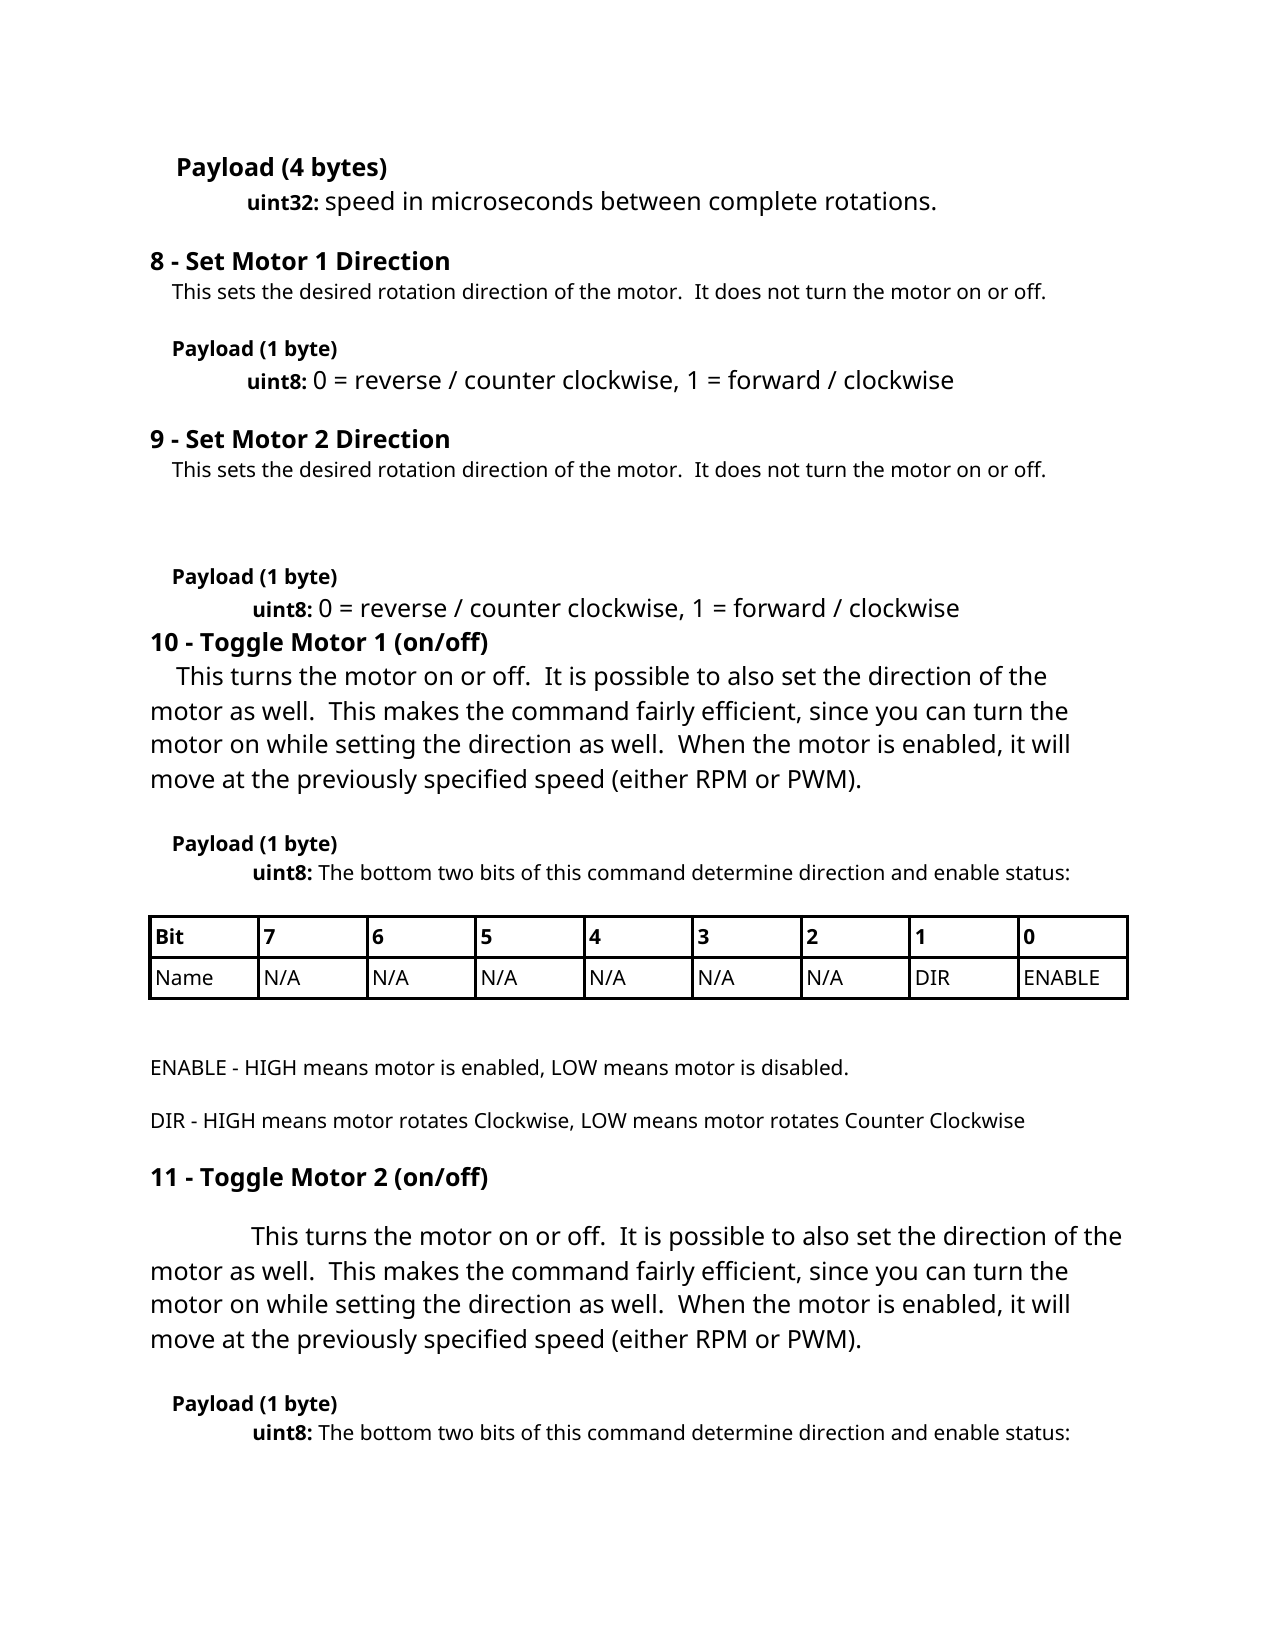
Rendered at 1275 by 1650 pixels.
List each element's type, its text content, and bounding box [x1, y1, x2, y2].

subtitle 11 - Toggle Motor 2 (on/off) [150, 1160, 1125, 1194]
subtitle 8 - Set Motor 1 Direction [150, 243, 1125, 277]
subtitle 10 - Toggle Motor 1 (on/off) [150, 625, 1125, 659]
text This turns the motor on or off. It is possible to also set the direction of the motor as well. This makes the command fairly efficient, since you can turn the motor on while setting the direction as well. When the motor is enabled, it will move at the previously specified speed (either RPM or PWM). [150, 1219, 1125, 1355]
table_cell DIR [911, 959, 1017, 997]
text This turns the motor on or off. It is possible to also set the direction of the motor as well. This makes the command fairly efficient, since you can turn the motor on while setting the direction as well. When the motor is enabled, it will move at the previously specified speed (either RPM or PWM). [150, 659, 1125, 795]
text This sets the desired rotation direction of the motor. It does not turn the motor on or off. [150, 456, 1125, 484]
text uint8: The bottom two bits of this command determine direction and enable status: [150, 858, 1125, 886]
table_header 6 [369, 918, 474, 956]
text uint8: The bottom two bits of this command determine direction and enable status: [150, 1418, 1125, 1446]
table_header 0 [1020, 918, 1126, 956]
table_header 7 [260, 918, 366, 956]
table_cell N/A [803, 959, 908, 997]
text Payload (1 byte) [150, 829, 1125, 858]
table_header Bit [152, 918, 257, 956]
text Payload (4 bytes) [150, 150, 1125, 184]
table_cell N/A [260, 959, 366, 997]
text Payload (1 byte) [150, 1389, 1125, 1418]
table_cell N/A [694, 959, 800, 997]
table_header 5 [477, 918, 583, 956]
table_cell N/A [477, 959, 583, 997]
text uint32: speed in microseconds between complete rotations. [150, 184, 1125, 218]
table_cell N/A [369, 959, 474, 997]
table_header 1 [911, 918, 1017, 956]
table_header 4 [586, 918, 691, 956]
subtitle 9 - Set Motor 2 Direction [150, 422, 1125, 456]
table_header 2 [803, 918, 908, 956]
table_header 3 [694, 918, 800, 956]
table_cell ENABLE [1020, 959, 1126, 997]
text uint8: 0 = reverse / counter clockwise, 1 = forward / clockwise [150, 591, 1125, 625]
text DIR - HIGH means motor rotates Clockwise, LOW means motor rotates Counter Clockwise [150, 1107, 1125, 1135]
text uint8: 0 = reverse / counter clockwise, 1 = forward / clockwise [150, 362, 1125, 397]
text Payload (1 byte) [150, 334, 1125, 362]
text This sets the desired rotation direction of the motor. It does not turn the motor on or off. [150, 277, 1125, 306]
text Payload (1 byte) [150, 562, 1125, 591]
table_cell Name [152, 959, 257, 997]
table_cell N/A [586, 959, 691, 997]
text ENABLE - HIGH means motor is enabled, LOW means motor is disabled. [150, 1053, 1125, 1082]
